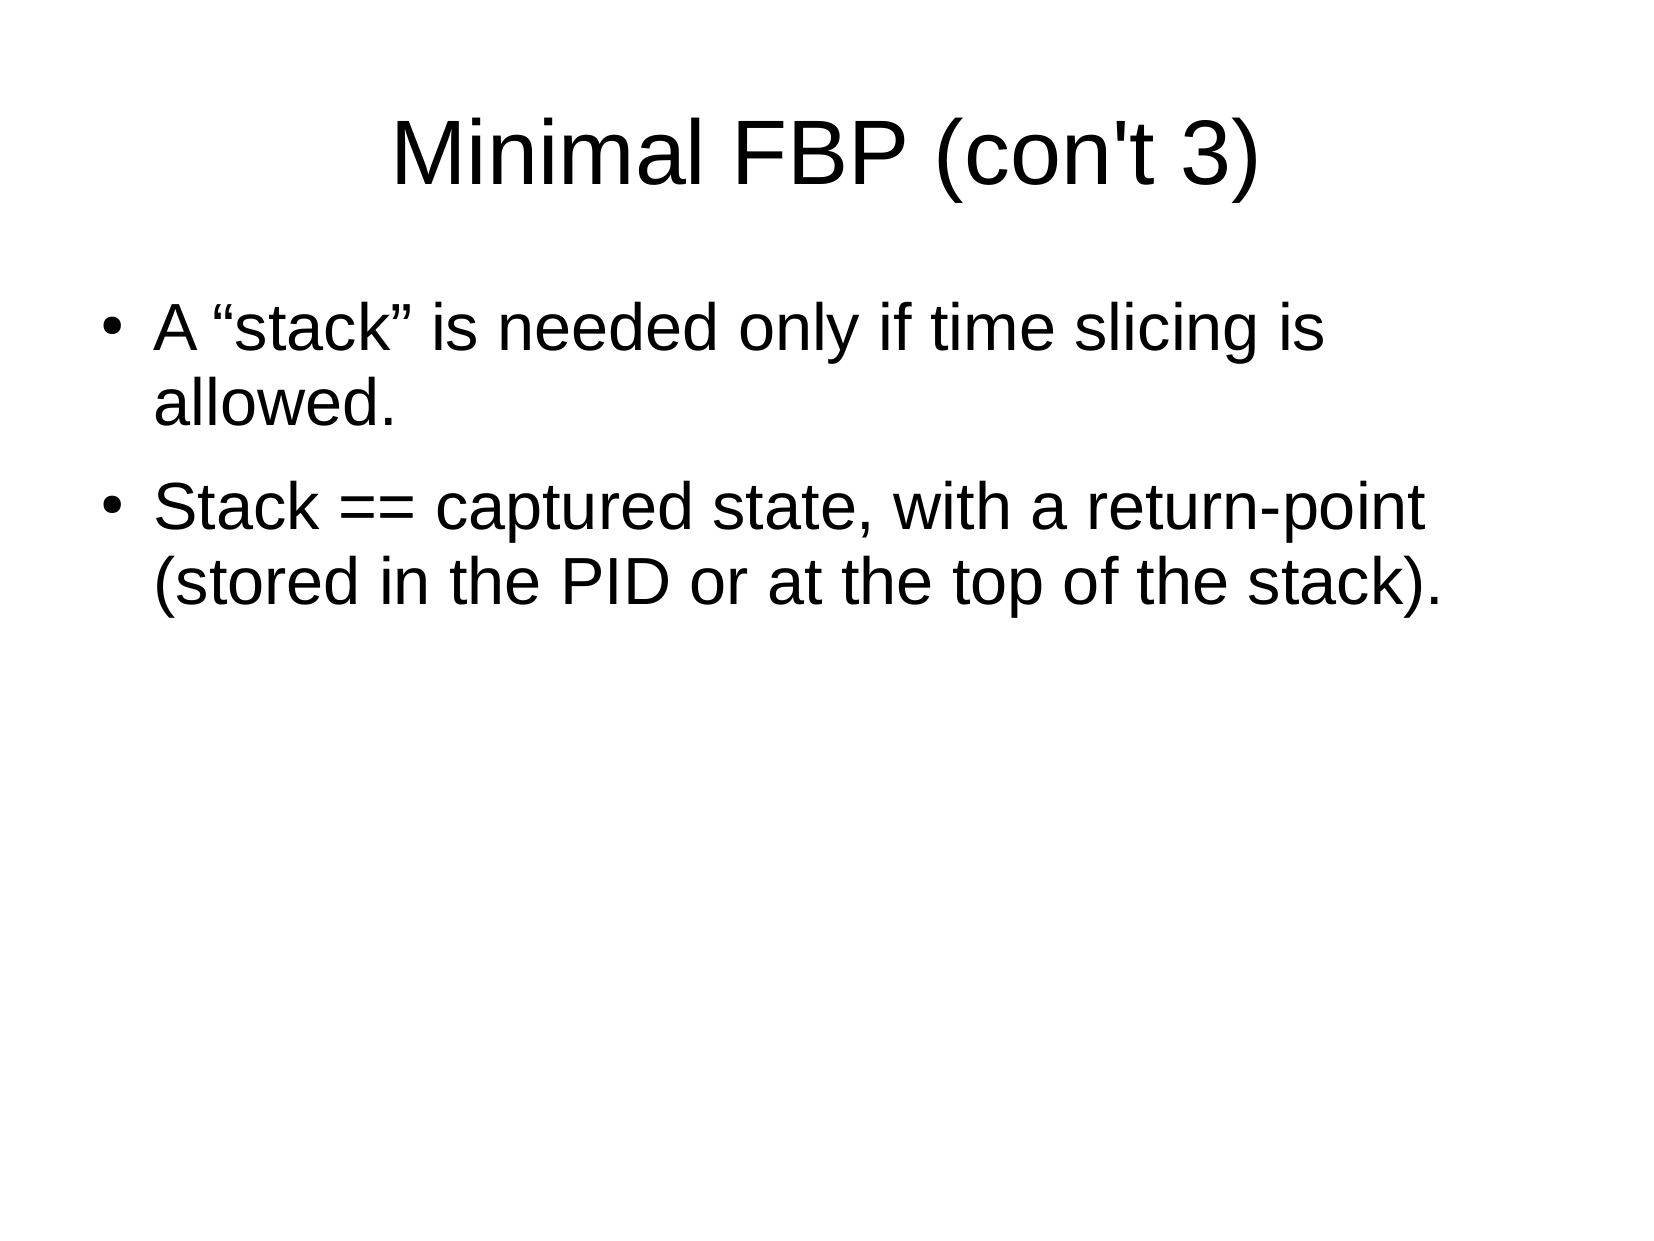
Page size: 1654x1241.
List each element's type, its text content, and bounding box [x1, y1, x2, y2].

list A “stack” is needed only if time slicing is allowed. Stack == captured state, with a return-point (stored in the PID or at the top of the stack). [82, 290, 1571, 1010]
title Minimal FBP (con't 3) [82, 49, 1571, 257]
